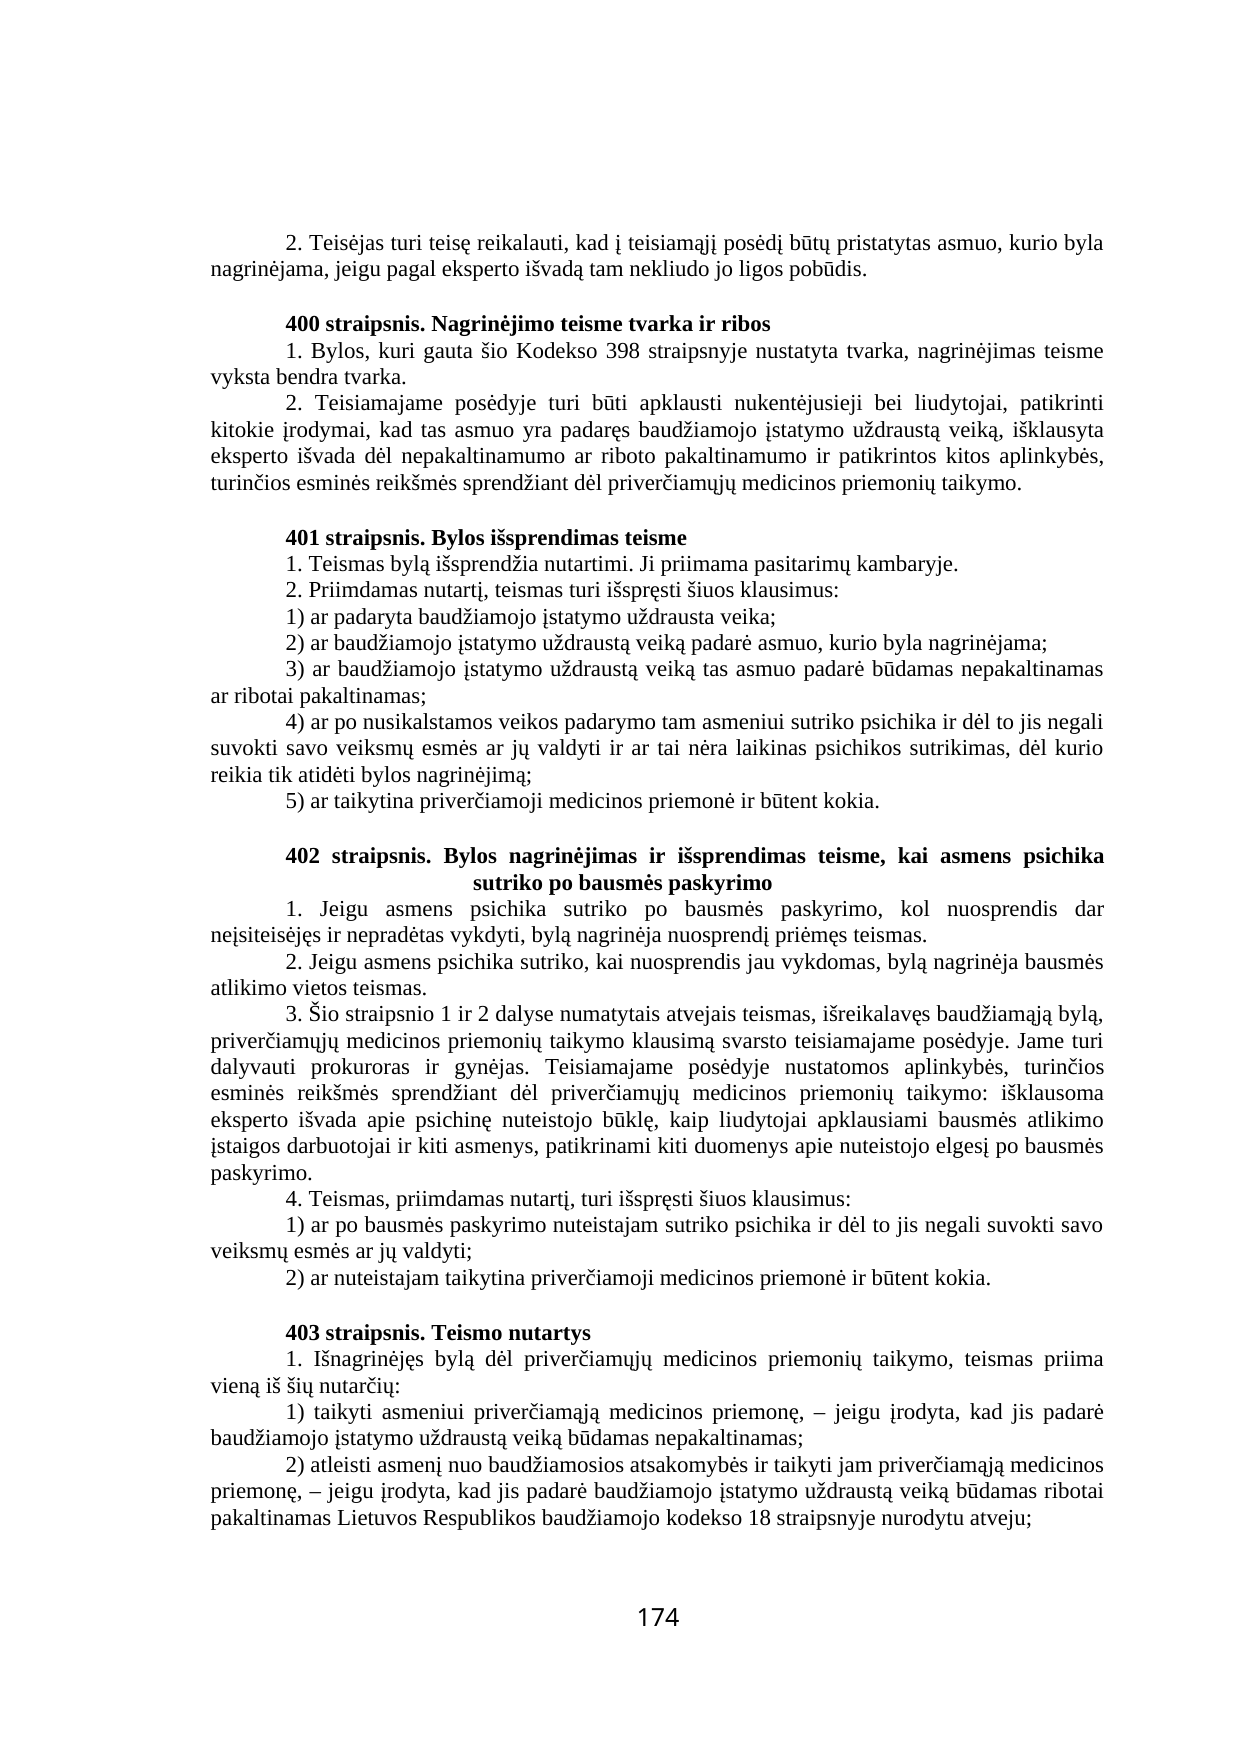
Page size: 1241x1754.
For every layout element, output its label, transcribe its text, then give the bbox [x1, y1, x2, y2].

text 403 straipsnis. Teismo nutartys [210, 1319, 1105, 1345]
text 2. Teisėjas turi teisę reikalauti, kad į teisiamąjį posėdį būtų pristatytas asmuo, kurio byla nagrinėjama, jeigu pagal eksperto išvadą tam nekliudo jo ligos pobūdis. [210, 229, 1105, 282]
text 2. Priimdamas nutartį, teismas turi išspręsti šiuos klausimus: [210, 576, 1105, 603]
text 1) ar po bausmės paskyrimo nuteistajam sutriko psichika ir dėl to jis negali suvokti savo veiksmų esmės ar jų valdyti; [210, 1211, 1105, 1264]
text 1. Teismas bylą išsprendžia nutartimi. Ji priimama pasitarimų kambaryje. [210, 550, 1105, 576]
text 4. Teismas, priimdamas nutartį, turi išspręsti šiuos klausimus: [210, 1185, 1105, 1211]
text 2. Teisiamajame posėdyje turi būti apklausti nukentėjusieji bei liudytojai, patikrinti kitokie įrodymai, kad tas asmuo yra padaręs baudžiamojo įstatymo uždraustą veiką, išklausyta eksperto išvada dėl nepakaltinamumo ar riboto pakaltinamumo ir patikrintos kitos aplinkybės, turinčios esminės reikšmės sprendžiant dėl priverčiamųjų medicinos priemonių taikymo. [210, 389, 1105, 495]
text 4) ar po nusikalstamos veikos padarymo tam asmeniui sutriko psichika ir dėl to jis negali suvokti savo veiksmų esmės ar jų valdyti ir ar tai nėra laikinas psichikos sutrikimas, dėl kurio reikia tik atidėti bylos nagrinėjimą; [210, 708, 1105, 787]
text 1. Išnagrinėjęs bylą dėl priverčiamųjų medicinos priemonių taikymo, teismas priima vieną iš šių nutarčių: [210, 1345, 1105, 1398]
text 402 straipsnis. Bylos nagrinėjimas ir išsprendimas teisme, kai asmens psichika sutriko po bausmės paskyrimo [285, 842, 1105, 895]
text 2) atleisti asmenį nuo baudžiamosios atsakomybės ir taikyti jam priverčiamąją medicinos priemonę, – jeigu įrodyta, kad jis padarė baudžiamojo įstatymo uždraustą veiką būdamas ribotai pakaltinamas Lietuvos Respublikos baudžiamojo kodekso 18 straipsnyje nurodytu atveju; [210, 1451, 1105, 1530]
text 3) ar baudžiamojo įstatymo uždraustą veiką tas asmuo padarė būdamas nepakaltinamas ar ribotai pakaltinamas; [210, 655, 1105, 708]
text 1. Bylos, kuri gauta šio Kodekso 398 straipsnyje nustatyta tvarka, nagrinėjimas teisme vyksta bendra tvarka. [210, 337, 1105, 389]
text 2. Jeigu asmens psichika sutriko, kai nuosprendis jau vykdomas, bylą nagrinėja bausmės atlikimo vietos teismas. [210, 948, 1105, 1000]
text 5) ar taikytina priverčiamoji medicinos priemonė ir būtent kokia. [210, 787, 1105, 813]
text 1. Jeigu asmens psichika sutriko po bausmės paskyrimo, kol nuosprendis dar neįsiteisėjęs ir nepradėtas vykdyti, bylą nagrinėja nuosprendį priėmęs teismas. [210, 895, 1105, 948]
text 1) taikyti asmeniui priverčiamąją medicinos priemonę, – jeigu įrodyta, kad jis padarė baudžiamojo įstatymo uždraustą veiką būdamas nepakaltinamas; [210, 1398, 1105, 1451]
text 3. Šio straipsnio 1 ir 2 dalyse numatytais atvejais teismas, išreikalavęs baudžiamąją bylą, priverčiamųjų medicinos priemonių taikymo klausimą svarsto teisiamajame posėdyje. Jame turi dalyvauti prokuroras ir gynėjas. Teisiamajame posėdyje nustatomos aplinkybės, turinčios esminės reikšmės sprendžiant dėl priverčiamųjų medicinos priemonių taikymo: išklausoma eksperto išvada apie psichinę nuteistojo būklę, kaip liudytojai apklausiami bausmės atlikimo įstaigos darbuotojai ir kiti asmenys, patikrinami kiti duomenys apie nuteistojo elgesį po bausmės paskyrimo. [210, 1000, 1105, 1185]
text 1) ar padaryta baudžiamojo įstatymo uždrausta veika; [210, 603, 1105, 629]
text 2) ar baudžiamojo įstatymo uždraustą veiką padarė asmuo, kurio byla nagrinėjama; [210, 629, 1105, 655]
text 2) ar nuteistajam taikytina priverčiamoji medicinos priemonė ir būtent kokia. [210, 1264, 1105, 1290]
text 400 straipsnis. Nagrinėjimo teisme tvarka ir ribos [210, 310, 1105, 337]
text 401 straipsnis. Bylos išsprendimas teisme [210, 524, 1105, 550]
